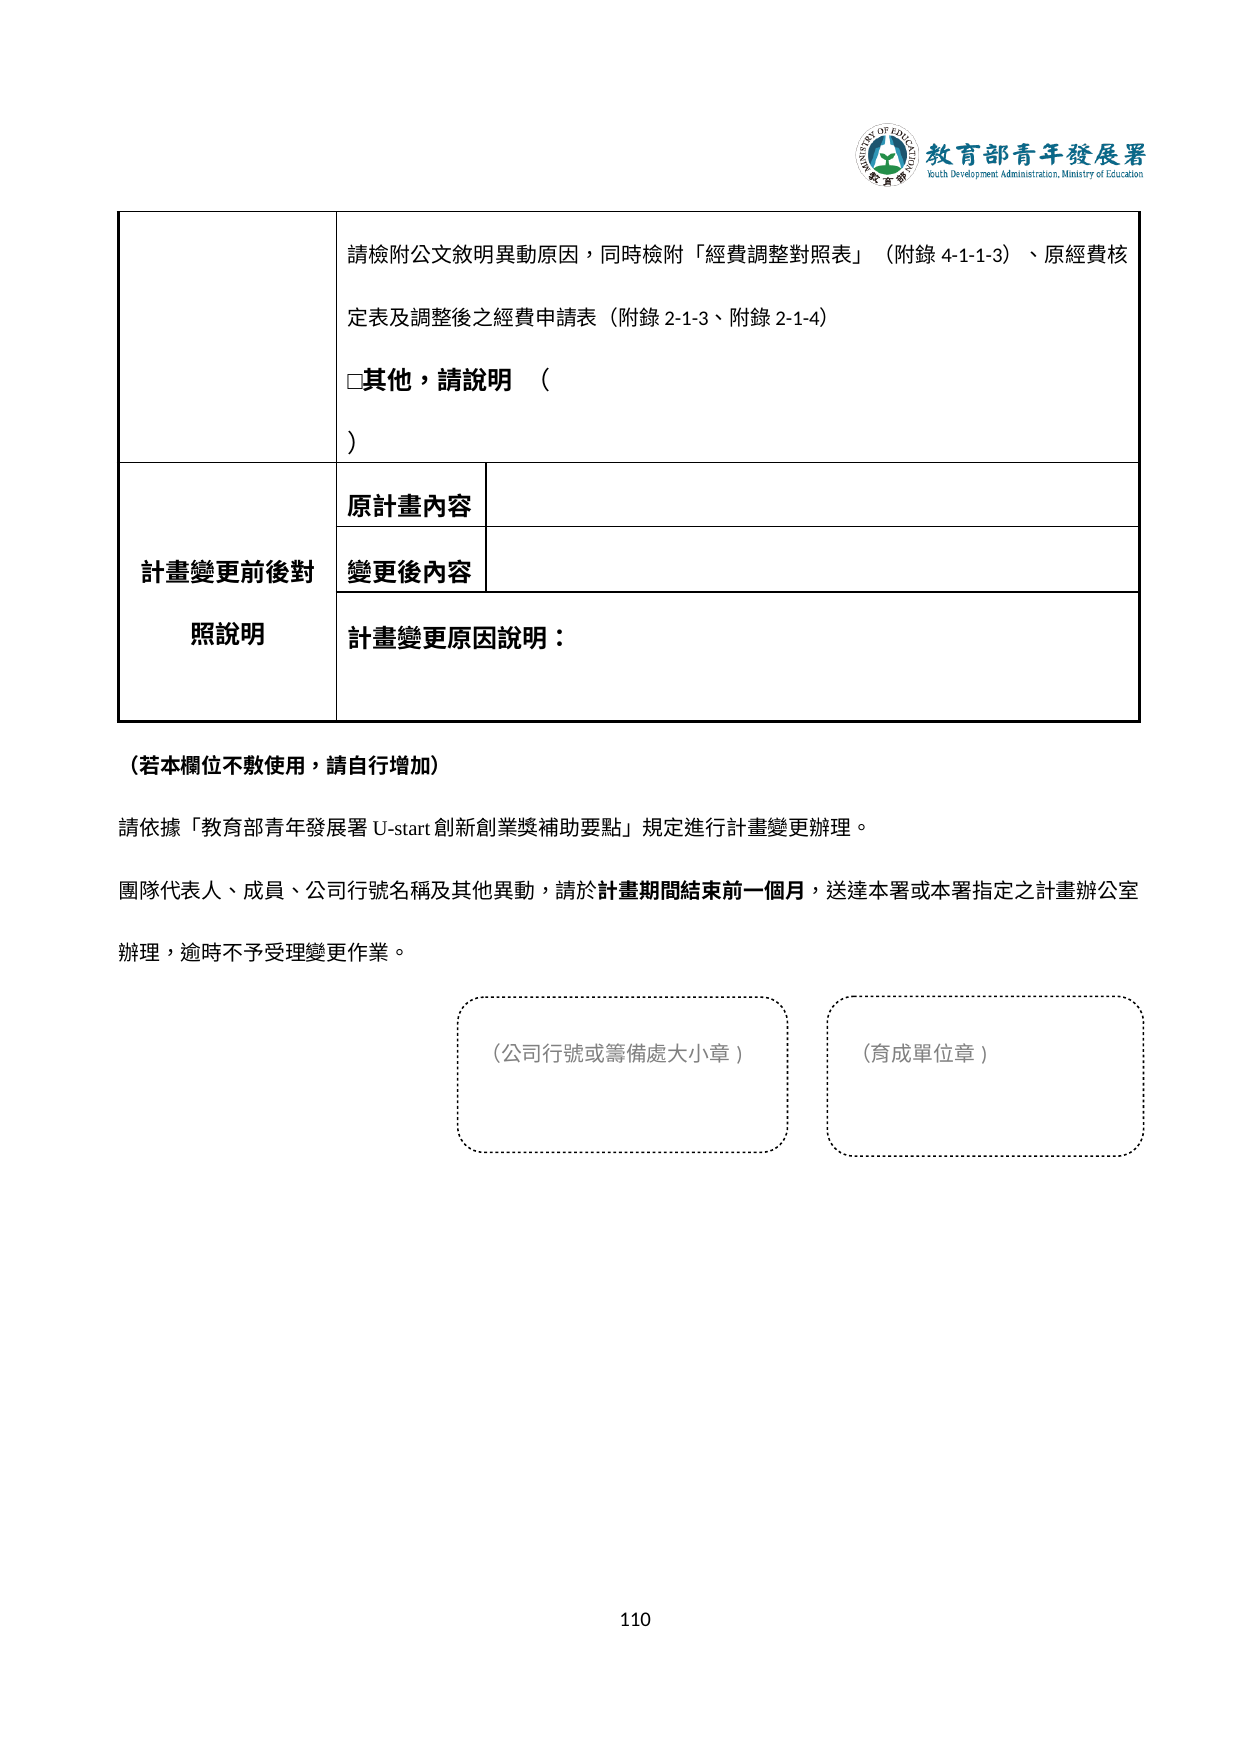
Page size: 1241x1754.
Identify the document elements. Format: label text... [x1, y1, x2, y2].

table_cell [487, 527, 1138, 591]
text （若本欄位不敷使用，請自行增加） [118, 723, 1152, 785]
table_cell 計畫變更前後對照說明 [120, 463, 336, 719]
text 團隊代表人、成員、公司行號名稱及其他異動，請於計畫期間結束前一個月，送達本署或本署指定之計畫辦公室辦理，逾時不予受理變更作業。 [118, 848, 1152, 973]
table_cell [120, 212, 336, 462]
table_cell 變更後內容 [337, 527, 485, 591]
table_cell 計畫變更原因說明： [337, 593, 1138, 719]
table_cell 原計畫內容 [337, 463, 485, 526]
text 請依據「教育部青年發展署U-start創新創業獎補助要點」規定進行計畫變更辦理。 [118, 785, 1152, 848]
table_cell [487, 463, 1138, 526]
table_cell 請檢附公文敘明異動原因，同時檢附「經費調整對照表」（附錄4-1-1-3）、原經費核定表及調整後之經費申請表（附錄2-1-3、附錄2-1-4） □其他，請說明 （ ） [337, 212, 1138, 462]
